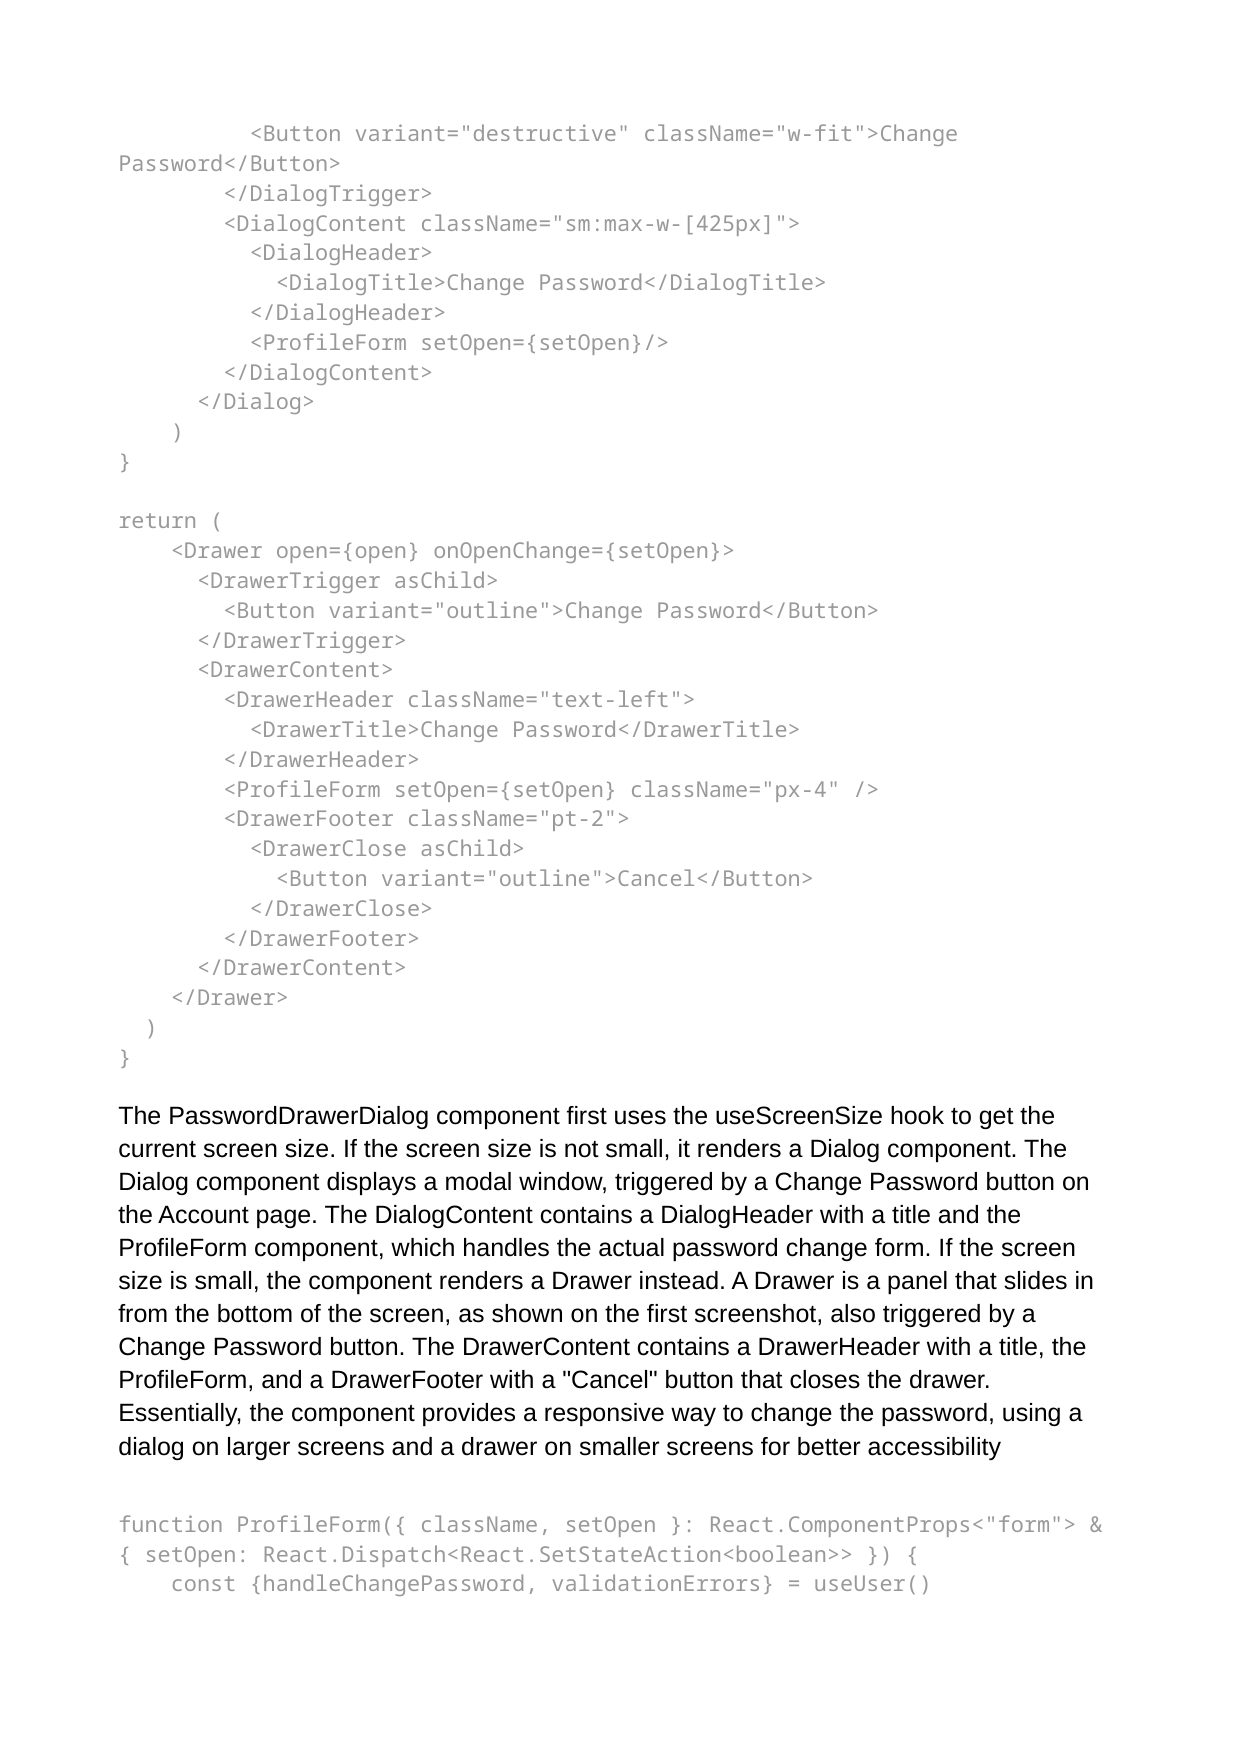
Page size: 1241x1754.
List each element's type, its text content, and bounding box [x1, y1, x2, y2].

text </DrawerFooter> [118, 922, 1122, 952]
text </DrawerClose> [118, 893, 1122, 922]
text <Button variant="destructive" className="w-fit">Change Password</Button> [118, 118, 1122, 178]
text <DrawerTitle>Change Password</DrawerTitle> [118, 714, 1122, 744]
text <DialogContent className="sm:max-w-[425px]"> [118, 207, 1122, 237]
text <Drawer open={open} onOpenChange={setOpen}> [118, 535, 1122, 565]
text <ProfileForm setOpen={setOpen} className="px-4" /> [118, 773, 1122, 803]
text <Button variant="outline">Cancel</Button> [118, 863, 1122, 893]
text </DrawerHeader> [118, 744, 1122, 773]
text </DrawerContent> [118, 952, 1122, 982]
text <DrawerFooter className="pt-2"> [118, 803, 1122, 833]
text <DialogHeader> [118, 237, 1122, 267]
text <DrawerTrigger asChild> [118, 565, 1122, 595]
text </DrawerTrigger> [118, 624, 1122, 654]
text <ProfileForm setOpen={setOpen}/> [118, 327, 1122, 356]
text } [118, 446, 1122, 476]
text </DialogTrigger> [118, 178, 1122, 207]
text <DrawerHeader className="text-left"> [118, 684, 1122, 714]
text The PasswordDrawerDialog component first uses the useScreenSize hook to get the current screen size. If the screen size is not small, it renders a Dialog component. The Dialog component displays a modal window, triggered by a Change Password button on the Account page. The DialogContent contains a DialogHeader with a title and the ProfileForm component, which handles the actual password change form. If the screen size is small, the component renders a Drawer instead. A Drawer is a panel that slides in from the bottom of the screen, as shown on the first screenshot, also triggered by a Change Password button. The DrawerContent contains a DrawerHeader with a title, the ProfileForm, and a DrawerFooter with a "Cancel" button that closes the drawer. Essentially, the component provides a responsive way to change the password, using a dialog on larger screens and a drawer on smaller screens for better accessibility [118, 1101, 1122, 1460]
text </DialogContent> [118, 356, 1122, 386]
text <Button variant="outline">Change Password</Button> [118, 595, 1122, 624]
text const {handleChangePassword, validationErrors} = useUser() [118, 1568, 1122, 1598]
text </Dialog> [118, 386, 1122, 416]
text </DialogHeader> [118, 297, 1122, 327]
text return ( [118, 505, 1122, 535]
text } [118, 1042, 1122, 1071]
text <DialogTitle>Change Password</DialogTitle> [118, 267, 1122, 297]
text function ProfileForm({ className, setOpen }: React.ComponentProps<"form"> & { setOpen: React.Dispatch<React.SetStateAction<boolean>> }) { [118, 1509, 1122, 1568]
text <DrawerContent> [118, 654, 1122, 684]
text ) [118, 1012, 1122, 1042]
text </Drawer> [118, 982, 1122, 1012]
text <DrawerClose asChild> [118, 833, 1122, 863]
text ) [118, 416, 1122, 446]
